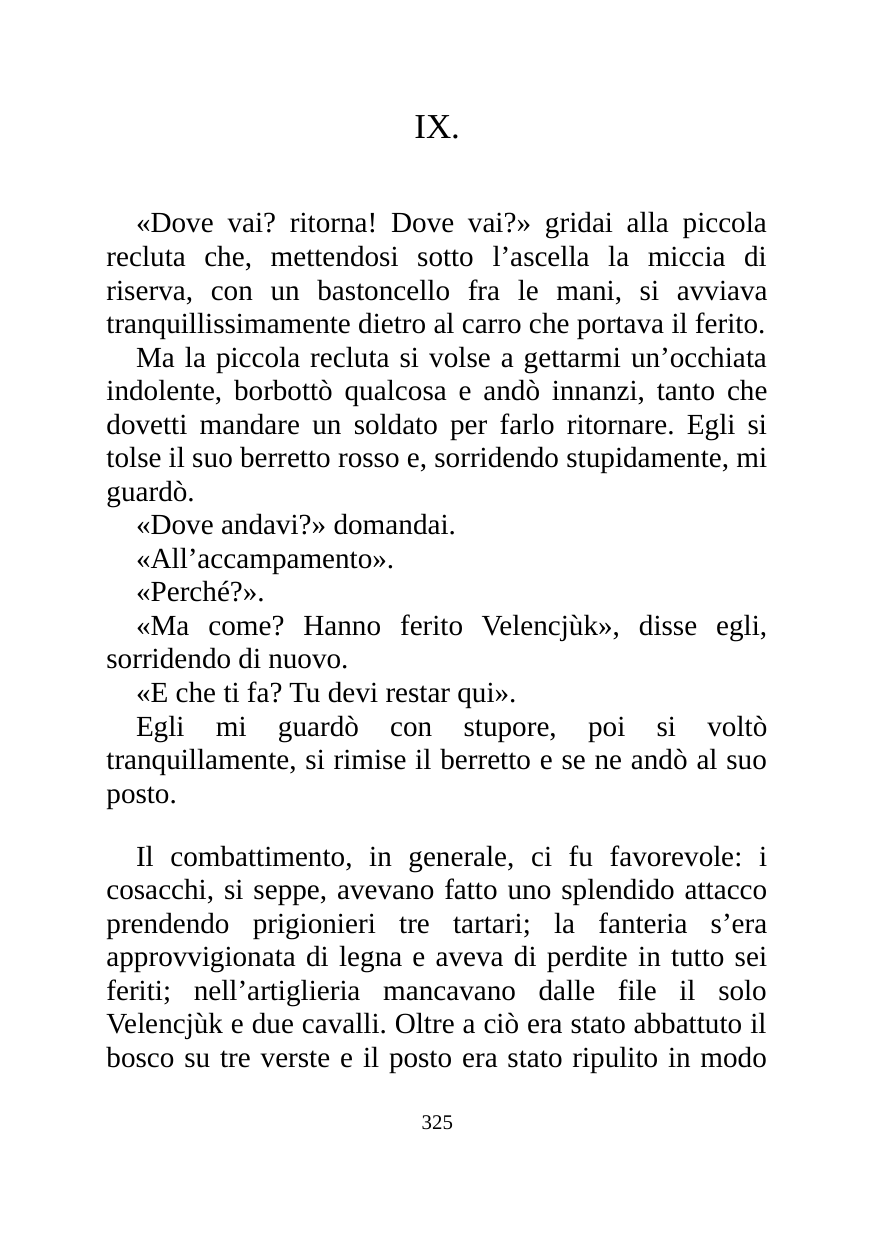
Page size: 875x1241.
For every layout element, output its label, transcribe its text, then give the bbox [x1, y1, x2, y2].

text «Perché?». [106, 574, 768, 608]
text «Ma come? Hanno ferito Velencjùk», disse egli, sorridendo di nuovo. [106, 608, 768, 675]
text «All’accampamento». [106, 541, 768, 574]
text Il combattimento, in generale, ci fu favorevole: i cosacchi, si seppe, avevano fatto uno splendido attacco prendendo prigionieri tre tartari; la fanteria s’era approvvigionata di legna e aveva di perdite in tutto sei feriti; nell’artiglieria mancavano dalle file il solo Velencjùk e due cavalli. Oltre a ciò era stato abbattuto il bosco su tre verste e il posto era stato ripulito in modo [106, 839, 768, 1073]
text «E che ti fa? Tu devi restar qui». [106, 675, 768, 709]
subtitle IX. [106, 106, 768, 146]
text Egli mi guardò con stupore, poi si voltò tranquillamente, si rimise il berretto e se ne andò al suo posto. [106, 709, 768, 809]
text Ma la piccola recluta si volse a gettarmi un’occhiata indolente, borbottò qualcosa e andò innanzi, tanto che dovetti mandare un soldato per farlo ritornare. Egli si tolse il suo berretto rosso e, sorridendo stupidamente, mi guardò. [106, 340, 768, 507]
text «Dove vai? ritorna! Dove vai?» gridai alla piccola recluta che, mettendosi sotto l’ascella la miccia di riserva, con un bastoncello fra le mani, si avviava tranquillissimamente dietro al carro che portava il ferito. [106, 206, 768, 340]
text «Dove andavi?» domandai. [106, 507, 768, 541]
